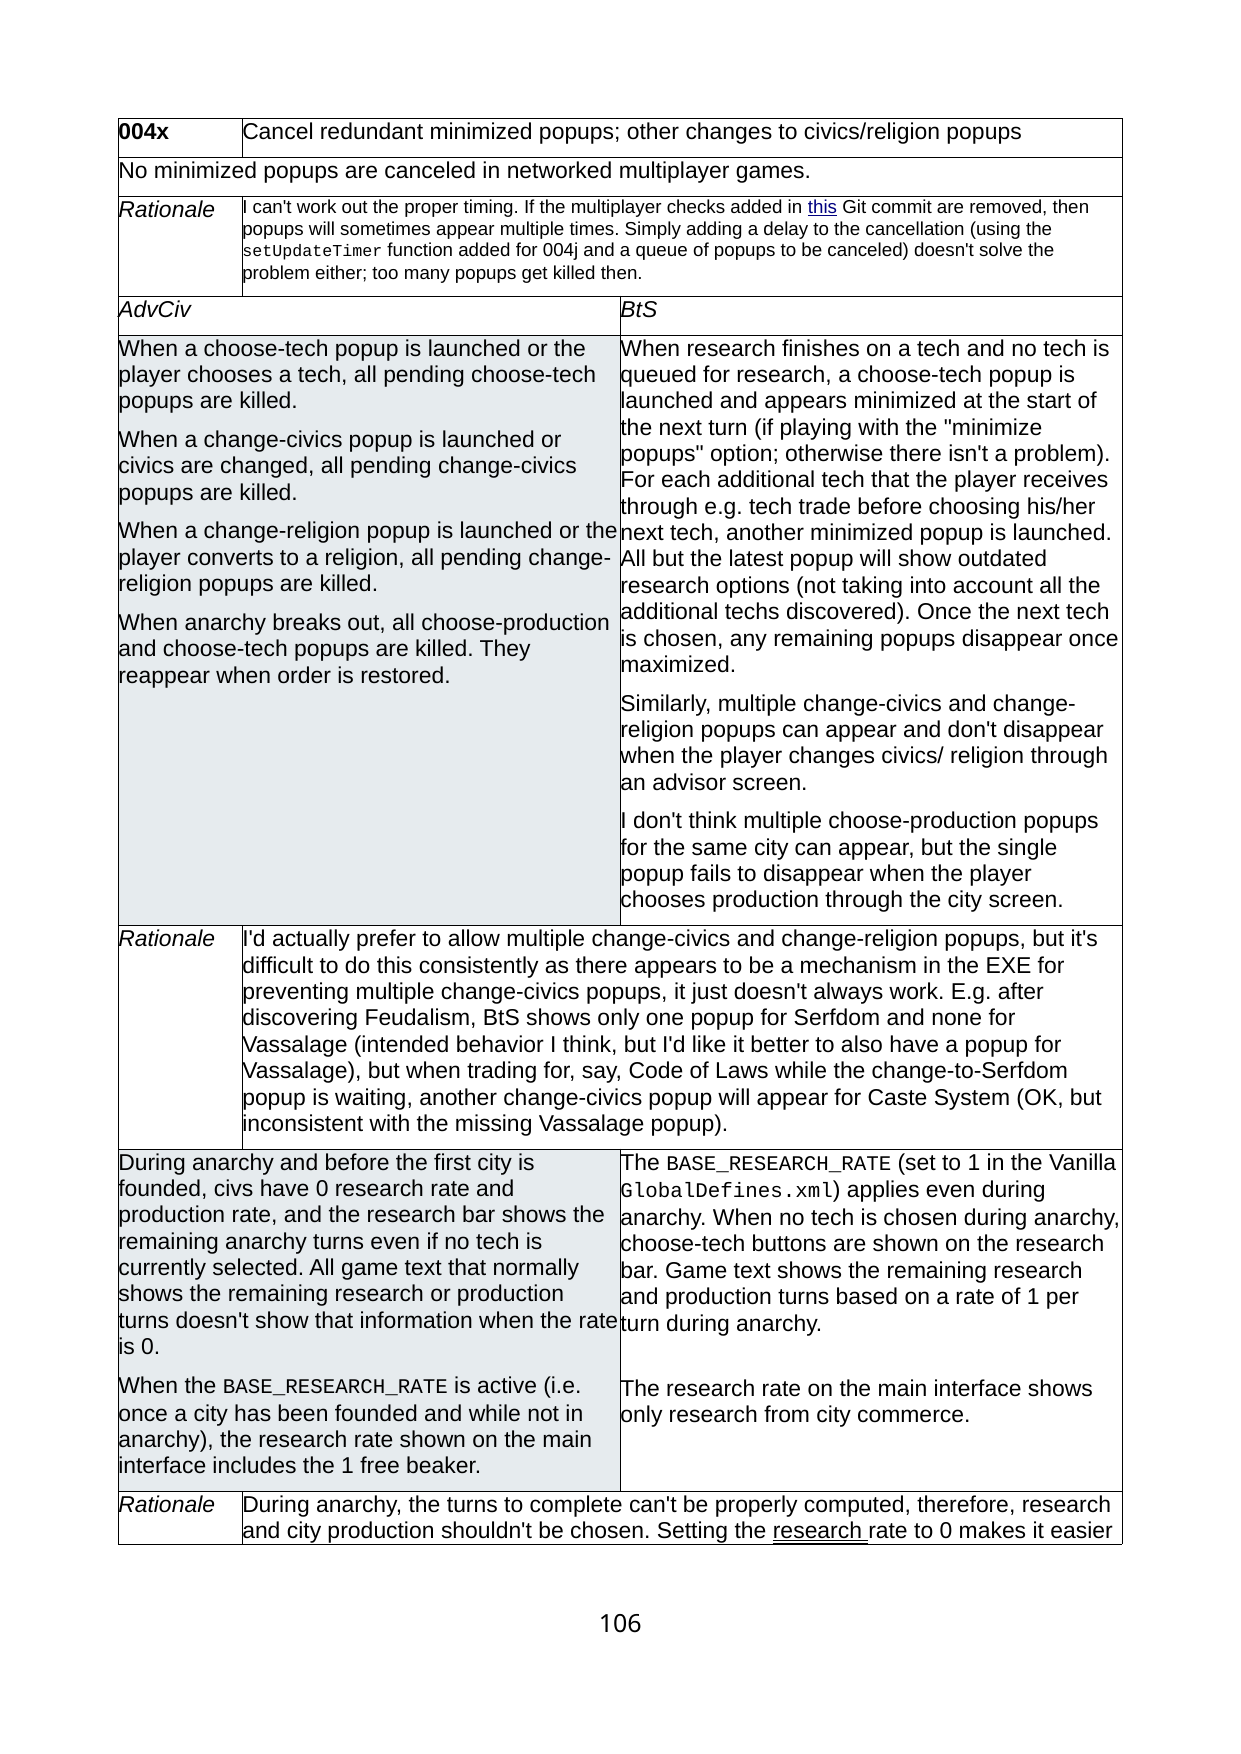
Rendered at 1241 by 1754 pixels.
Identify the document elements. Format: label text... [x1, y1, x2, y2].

table_cell When a choose-tech popup is launched or the player chooses a tech, all pending choose-tech popups are killed. When a change-civics popup is launched or civics are changed, all pending change-civics popups are killed. When a change-religion popup is launched or the player converts to a religion, all pending change-religion popups are killed. When anarchy breaks out, all choose-production and choose-tech popups are killed. They reappear when order is restored. [119, 336, 620, 925]
table_cell Rationale [119, 926, 242, 1148]
table_header 004x [119, 119, 242, 157]
table_cell During anarchy and before the first city is founded, civs have 0 research rate and production rate, and the research bar shows the remaining anarchy turns even if no tech is currently selected. All game text that normally shows the remaining research or production turns doesn't show that information when the rate is 0. When the BASE_RESEARCH_RATE is active (i.e. once a city has been founded and while not in anarchy), the research rate shown on the main interface includes the 1 free beaker. [119, 1150, 620, 1491]
table_cell Rationale [119, 197, 242, 296]
table_cell When research finishes on a tech and no tech is queued for research, a choose-tech popup is launched and appears minimized at the start of the next turn (if playing with the "minimize popups" option; otherwise there isn't a problem). For each additional tech that the player receives through e.g. tech trade before choosing his/her next tech, another minimized popup is launched. All but the latest popup will show outdated research options (not taking into account all the additional techs discovered). Once the next tech is chosen, any remaining popups disappear once maximized. Similarly, multiple change-civics and change-religion popups can appear and don't disappear when the player changes civics/ religion through an advisor screen. I don't think multiple choose-production popups for the same city can appear, but the single popup fails to disappear when the player chooses production through the city screen. [621, 336, 1122, 925]
table_cell The BASE_RESEARCH_RATE (set to 1 in the Vanilla GlobalDefines.xml) applies even during anarchy. When no tech is chosen during anarchy, choose-tech buttons are shown on the research bar. Game text shows the remaining research and production turns based on a rate of 1 per turn during anarchy. The research rate on the main interface shows only research from city commerce. [621, 1150, 1122, 1491]
table_header Cancel redundant minimized popups; other changes to civics/religion popups [243, 119, 1122, 157]
table_cell During anarchy, the turns to complete can't be properly computed, therefore, research and city production shouldn't be chosen. Setting the research rate to 0 makes it easier [243, 1492, 1122, 1544]
table_cell No minimized popups are canceled in networked multiplayer games. [119, 158, 1122, 196]
table_cell AdvCiv [119, 297, 620, 334]
table_cell I'd actually prefer to allow multiple change-civics and change-religion popups, but it's difficult to do this consistently as there appears to be a mechanism in the EXE for preventing multiple change-civics popups, it just doesn't always work. E.g. after discovering Feudalism, BtS shows only one popup for Serfdom and none for Vassalage (intended behavior I think, but I'd like it better to also have a popup for Vassalage), but when trading for, say, Code of Laws while the change-to-Serfdom popup is waiting, another change-civics popup will appear for Caste System (OK, but inconsistent with the missing Vassalage popup). [243, 926, 1122, 1148]
table_cell Rationale [119, 1492, 242, 1544]
table_cell I can't work out the proper timing. If the multiplayer checks added in this Git commit are removed, then popups will sometimes appear multiple times. Simply adding a delay to the cancellation (using the setUpdateTimer function added for 004j and a queue of popups to be canceled) doesn't solve the problem either; too many popups get killed then. [243, 197, 1122, 296]
table_cell BtS [621, 297, 1122, 334]
